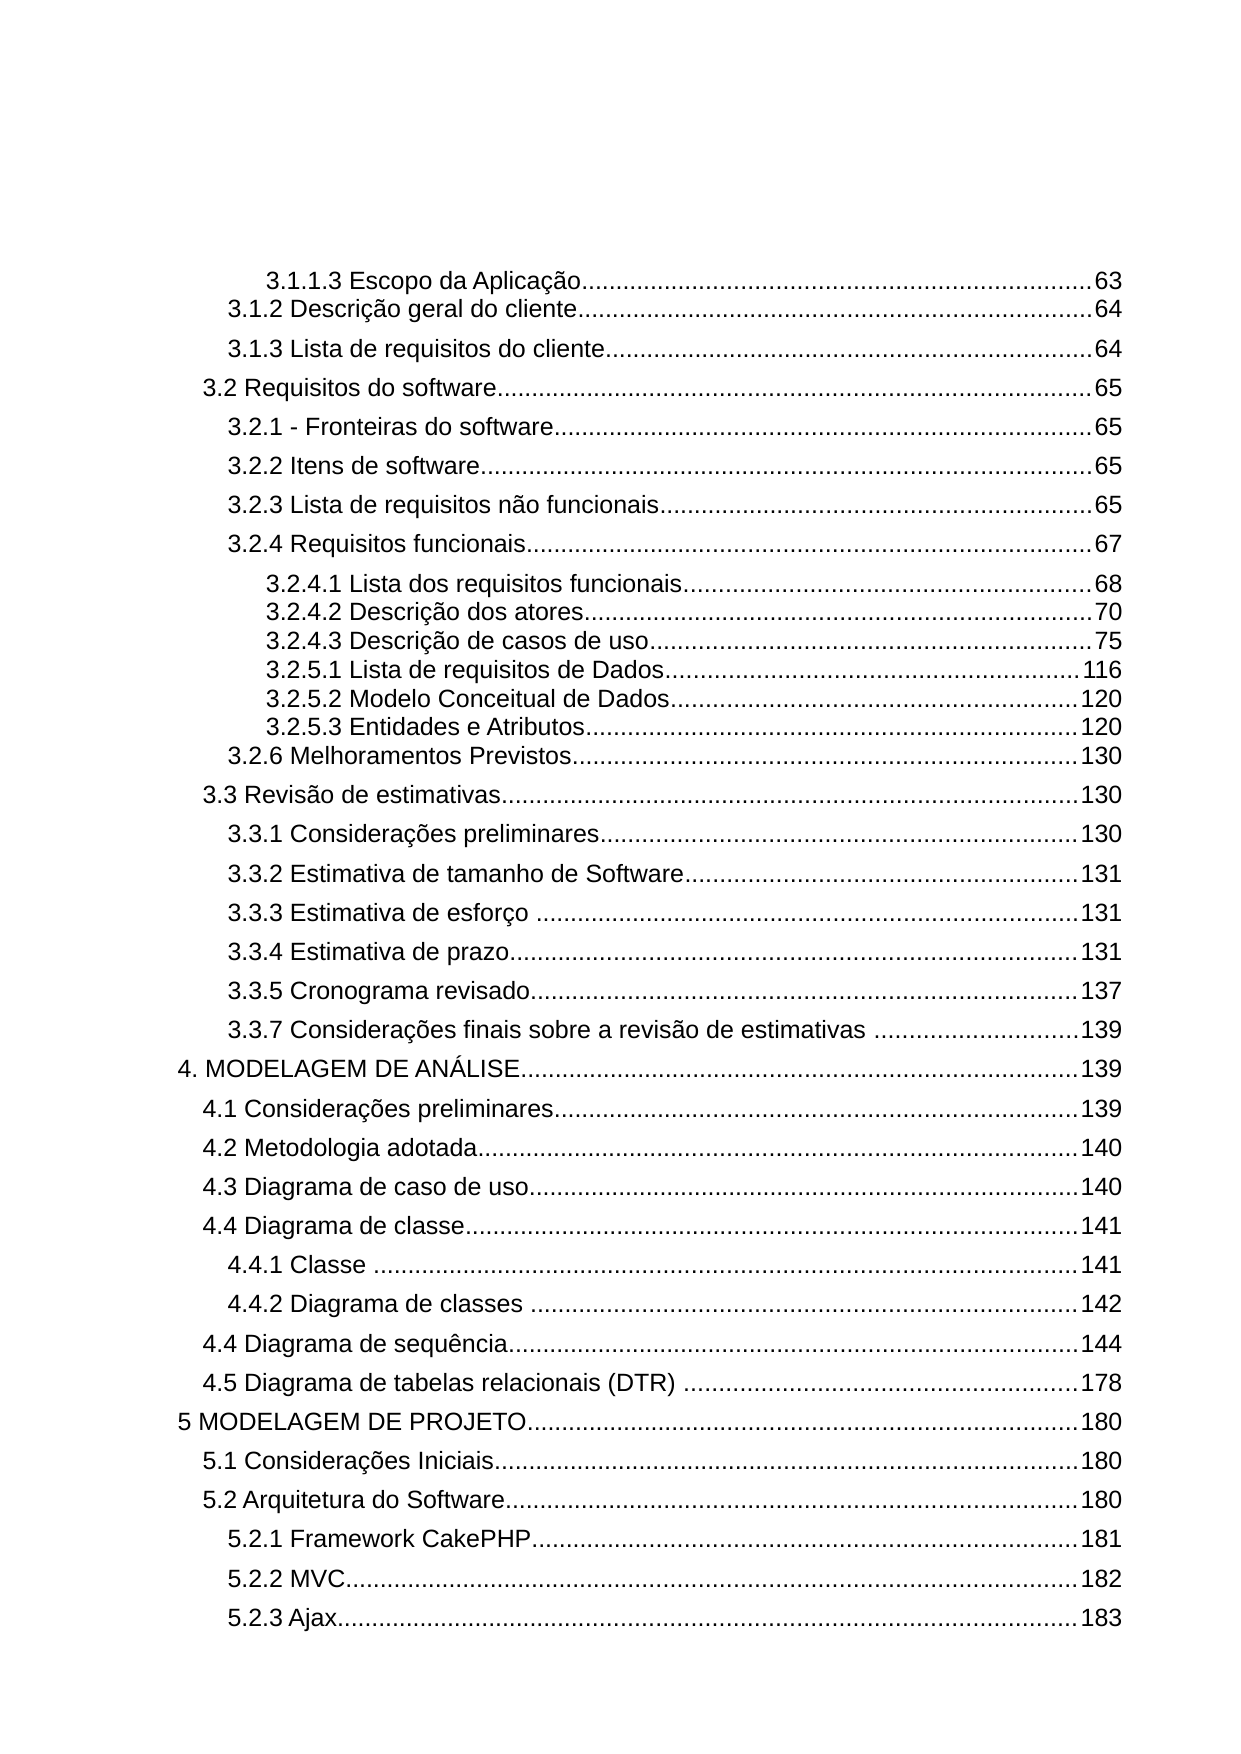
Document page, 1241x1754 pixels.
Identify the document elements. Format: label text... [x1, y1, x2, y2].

text 3.2 Requisitos do software 65 [202, 373, 1122, 402]
text 3.3.1 Considerações preliminares 130 [227, 819, 1122, 848]
text 3.3 Revisão de estimativas 130 [202, 780, 1122, 809]
text 3.2.2 Itens de software 65 [227, 451, 1122, 480]
text 3.2.5.3 Entidades e Atributos 120 [266, 712, 1122, 741]
text 3.2.5.2 Modelo Conceitual de Dados 120 [266, 684, 1122, 712]
text 3.3.2 Estimativa de tamanho de Software 131 [227, 859, 1122, 887]
text 4.4.2 Diagrama de classes 142 [227, 1289, 1122, 1318]
text 3.2.3 Lista de requisitos não funcionais 65 [227, 490, 1122, 519]
text 5.2.1 Framework CakePHP 181 [227, 1524, 1122, 1553]
text 4.2 Metodologia adotada 140 [202, 1133, 1122, 1162]
text 3.2.5.1 Lista de requisitos de Dados 116 [266, 655, 1122, 684]
text 3.2.4.1 Lista dos requisitos funcionais 68 [266, 569, 1122, 597]
text 4.4 Diagrama de sequência 144 [202, 1329, 1122, 1357]
text 3.3.5 Cronograma revisado 137 [227, 976, 1122, 1005]
text 5 MODELAGEM DE PROJETO 180 [177, 1407, 1122, 1436]
text 5.1 Considerações Iniciais 180 [202, 1446, 1122, 1475]
text 3.2.4.2 Descrição dos atores 70 [266, 597, 1122, 626]
text 5.2.2 MVC 182 [227, 1564, 1122, 1592]
text 3.1.1.3 Escopo da Aplicação 63 [266, 266, 1122, 294]
text 3.2.4 Requisitos funcionais 67 [227, 529, 1122, 558]
text 3.2.6 Melhoramentos Previstos 130 [227, 741, 1122, 770]
text 3.2.1 - Fronteiras do software 65 [227, 412, 1122, 441]
text 3.3.7 Considerações finais sobre a revisão de estimativas 139 [227, 1015, 1122, 1044]
text 4. MODELAGEM DE ANÁLISE 139 [177, 1054, 1122, 1083]
text 5.2 Arquitetura do Software 180 [202, 1485, 1122, 1514]
text 4.3 Diagrama de caso de uso 140 [202, 1172, 1122, 1201]
text 4.5 Diagrama de tabelas relacionais (DTR) 178 [202, 1368, 1122, 1397]
text 5.2.3 Ajax 183 [227, 1603, 1122, 1632]
text 3.2.4.3 Descrição de casos de uso 75 [266, 626, 1122, 655]
text 4.1 Considerações preliminares 139 [202, 1094, 1122, 1122]
text 4.4 Diagrama de classe 141 [202, 1211, 1122, 1240]
text 4.4.1 Classe 141 [227, 1250, 1122, 1279]
text 3.1.3 Lista de requisitos do cliente 64 [227, 334, 1122, 362]
text 3.3.3 Estimativa de esforço 131 [227, 898, 1122, 927]
text 3.3.4 Estimativa de prazo 131 [227, 937, 1122, 966]
text 3.1.2 Descrição geral do cliente 64 [227, 294, 1122, 323]
